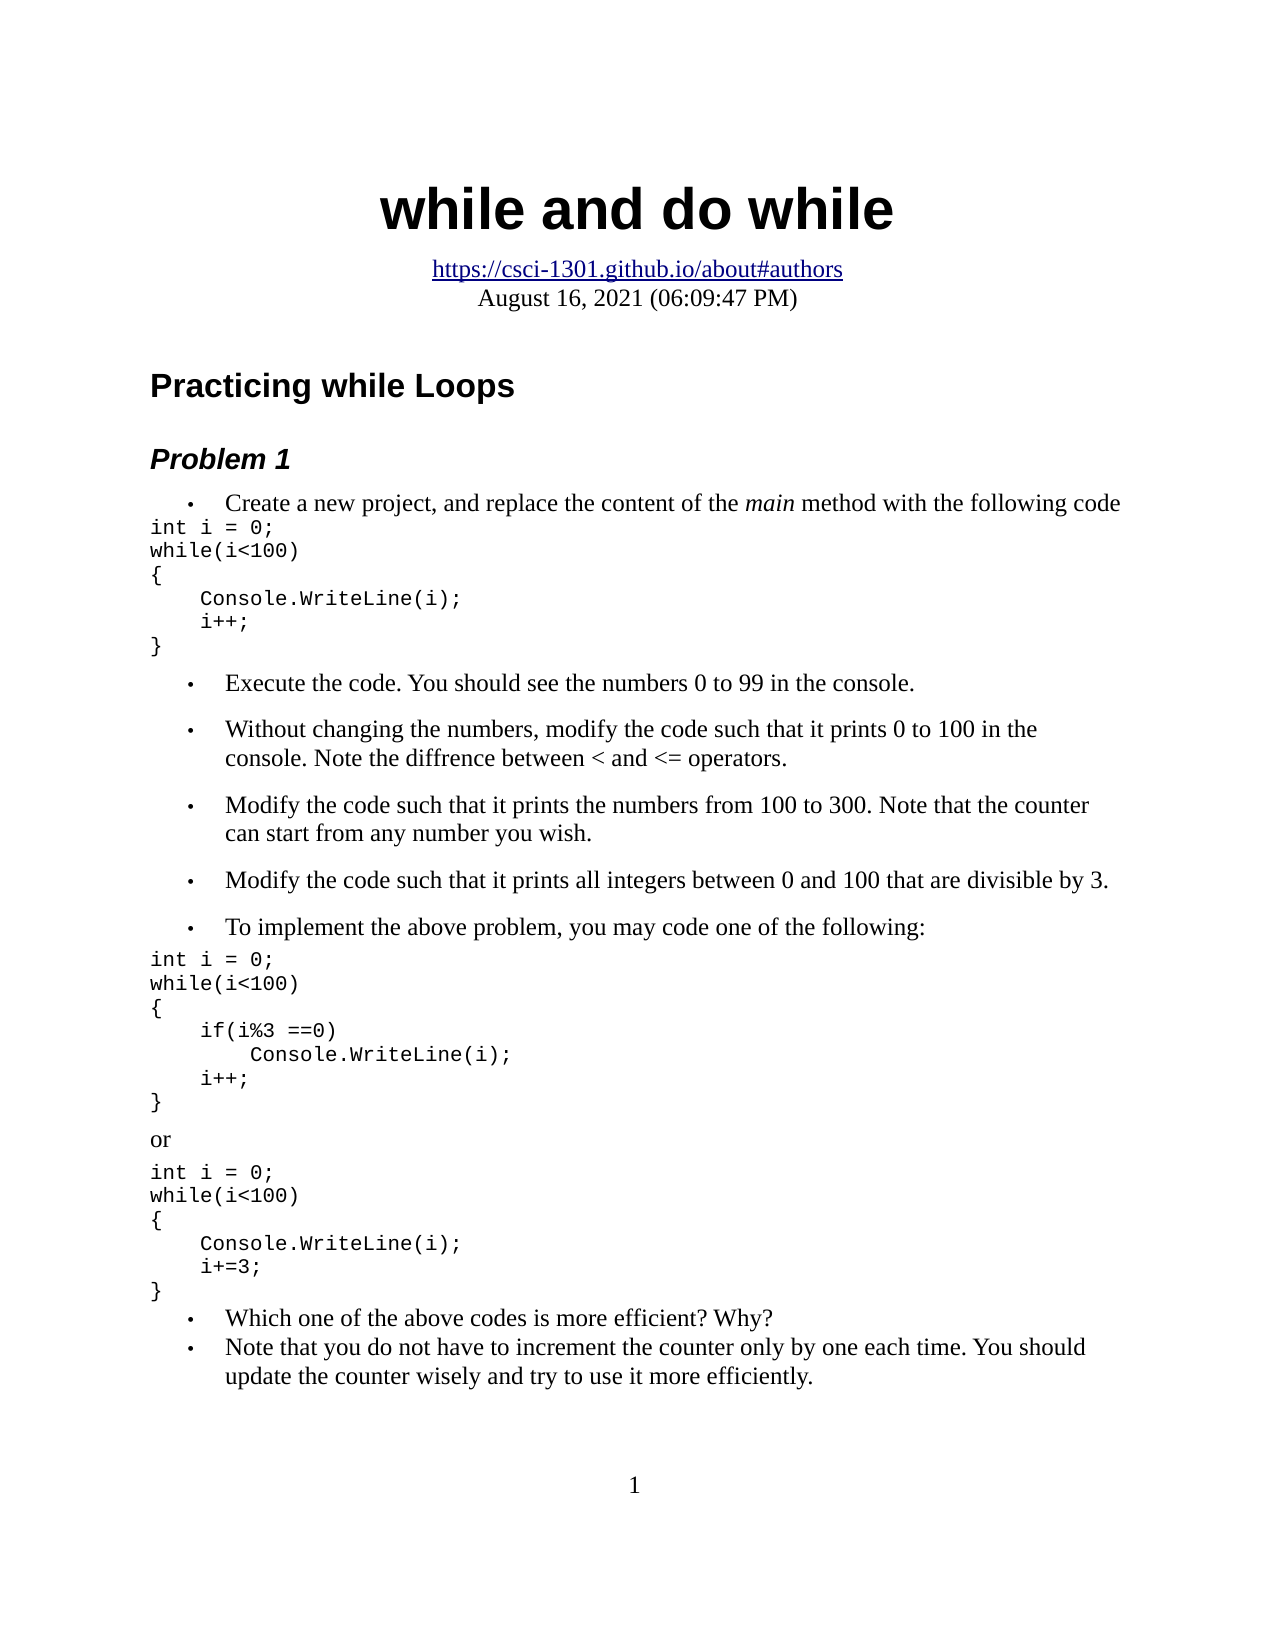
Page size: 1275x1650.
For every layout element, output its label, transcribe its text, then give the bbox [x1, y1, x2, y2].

text https://csci-1301.github.io/about#authors [150, 254, 1125, 283]
text } [150, 1091, 1125, 1115]
list Execute the code. You should see the numbers 0 to 99 in the console. [187, 668, 1125, 696]
text i++; [150, 1068, 1125, 1091]
list Create a new project, and replace the content of the main method with the following code [187, 488, 1125, 517]
subtitle Problem 1 [150, 442, 1125, 476]
text Console.WriteLine(i); [150, 1044, 1125, 1068]
text August 16, 2021 (06:09:47 PM) [150, 283, 1125, 312]
list Note that you do not have to increment the counter only by one each time. You should update the counter wisely and try to use it more efficiently. [187, 1332, 1125, 1390]
text int i = 0; [150, 1162, 1125, 1185]
text int i = 0; [150, 949, 1125, 973]
text } [150, 1280, 1125, 1303]
list To implement the above problem, you may code one of the following: [187, 912, 1125, 941]
list Without changing the numbers, modify the code such that it prints 0 to 100 in the console. Note the diffrence between < and <= operators. [187, 714, 1125, 772]
text { [150, 1209, 1125, 1233]
text { [150, 997, 1125, 1020]
list Which one of the above codes is more efficient? Why? [187, 1303, 1125, 1332]
text or [150, 1124, 1125, 1153]
list Modify the code such that it prints the numbers from 100 to 300. Note that the counter can start from any number you wish. [187, 790, 1125, 847]
text { [150, 564, 1125, 588]
text while(i<100) [150, 540, 1125, 564]
list Modify the code such that it prints all integers between 0 and 100 that are divisible by 3. [187, 865, 1125, 894]
text Console.WriteLine(i); [150, 1233, 1125, 1256]
text int i = 0; [150, 517, 1125, 540]
text i+=3; [150, 1256, 1125, 1280]
subtitle Practicing while Loops [150, 366, 1125, 404]
text } [150, 635, 1125, 659]
text Console.WriteLine(i); [150, 588, 1125, 611]
text while(i<100) [150, 1185, 1125, 1209]
text if(i%3 ==0) [150, 1020, 1125, 1044]
text i++; [150, 611, 1125, 635]
text while(i<100) [150, 973, 1125, 997]
title while and do while [150, 175, 1125, 242]
